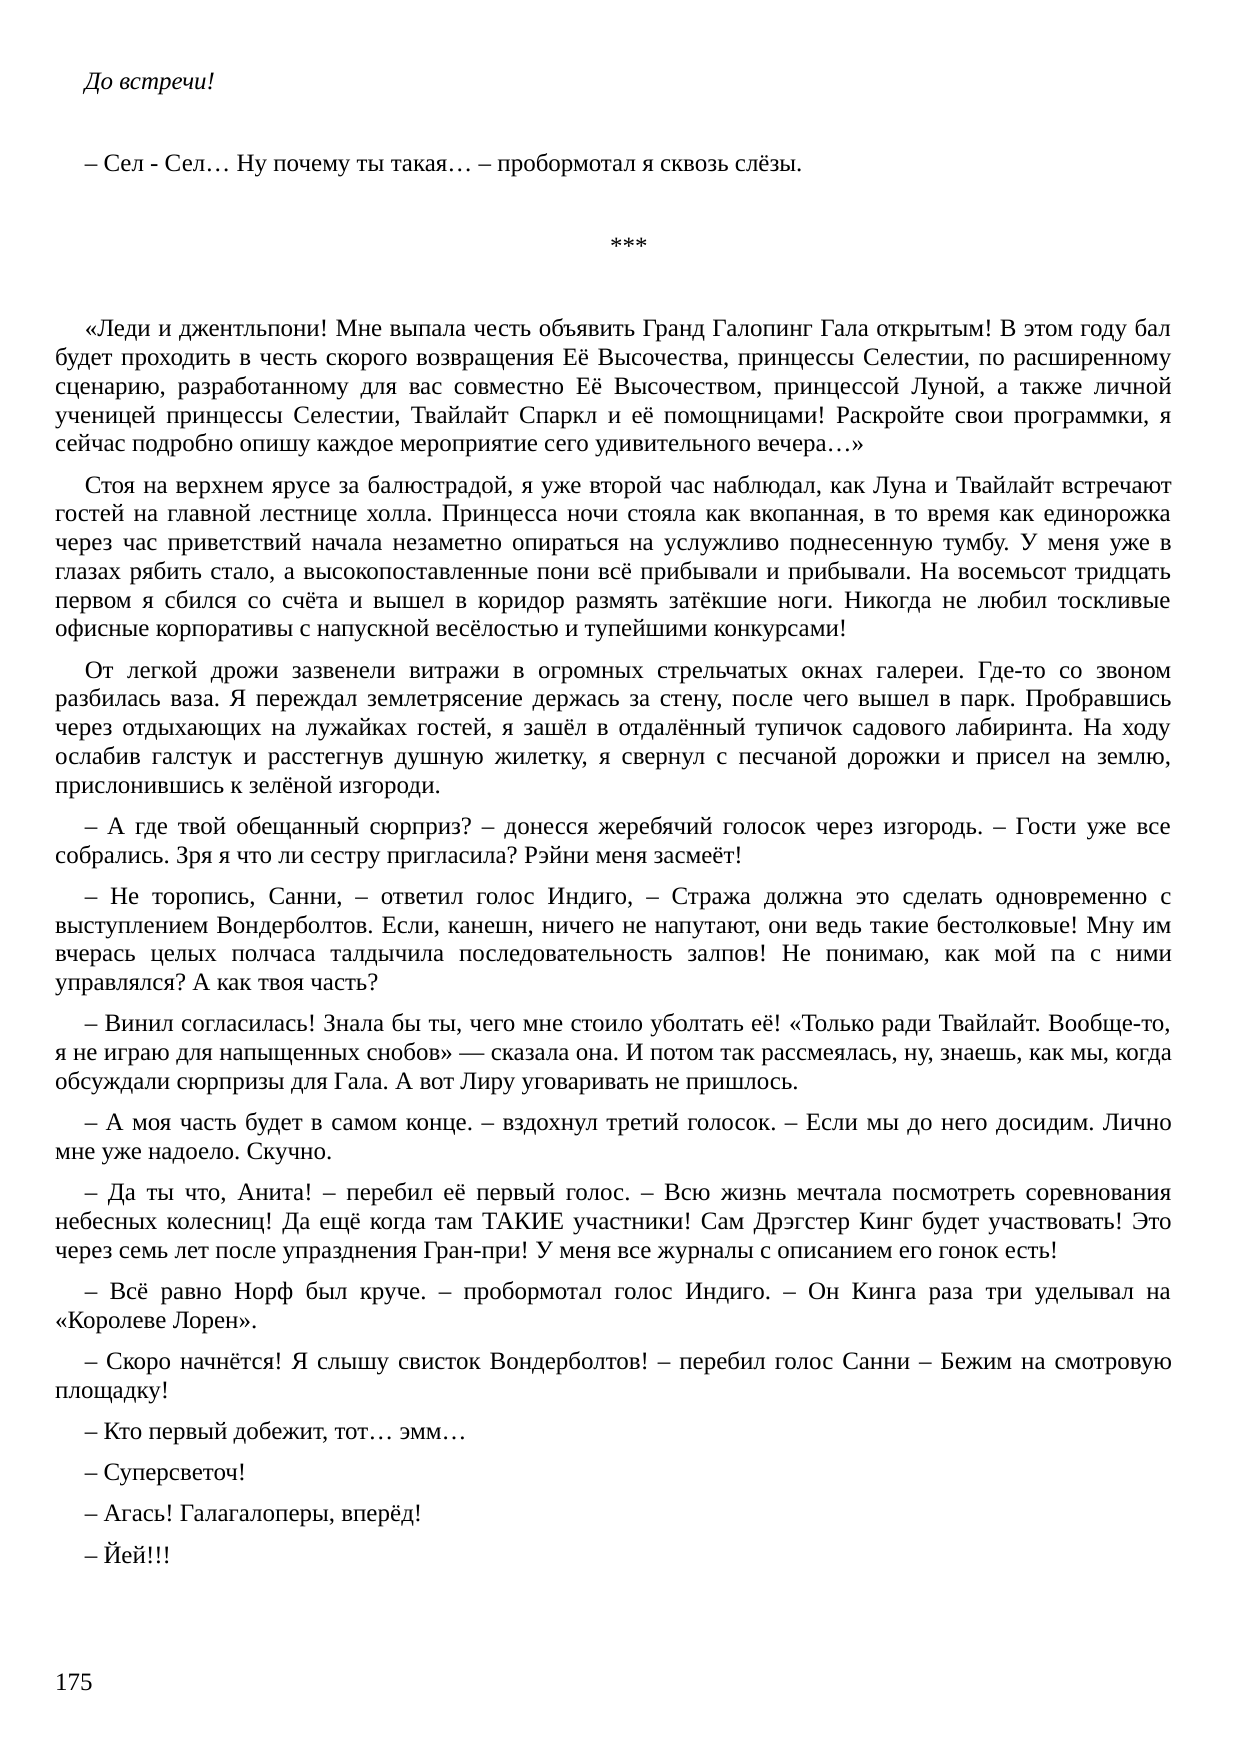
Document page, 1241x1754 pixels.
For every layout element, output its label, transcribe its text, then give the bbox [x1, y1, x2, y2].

text – А моя часть будет в самом конце. – вздохнул третий голосок. – Если мы до него досидим. Лично мне уже надоело. Скучно. [55, 1107, 1173, 1165]
text От легкой дрожи зазвенели витражи в огромных стрельчатых окнах галереи. Где-то со звоном разбилась ваза. Я переждал землетрясение держась за стену, после чего вышел в парк. Пробравшись через отдыхающих на лужайках гостей, я зашёл в отдалённый тупичок садового лабиринта. На ходу ослабив галстук и расстегнув душную жилетку, я свернул с песчаной дорожки и присел на землю, прислонившись к зелёной изгороди. [55, 655, 1173, 798]
text – Скоро начнётся! Я слышу свисток Вондерболтов! – перебил голос Санни – Бежим на смотровую площадку! [55, 1346, 1173, 1403]
text – Кто первый добежит, тот… эмм… [55, 1416, 1173, 1445]
text Стоя на верхнем ярусе за балюстрадой, я уже второй час наблюдал, как Луна и Твайлайт встречают гостей на главной лестнице холла. Принцесса ночи стояла как вкопанная, в то время как единорожка через час приветствий начала незаметно опираться на услужливо поднесенную тумбу. У меня уже в глазах рябить стало, а высокопоставленные пони всё прибывали и прибывали. На восемьсот тридцать первом я сбился со счёта и вышел в коридор размять затёкшие ноги. Никогда не любил тоскливые офисные корпоративы с напускной весёлостью и тупейшими конкурсами! [55, 470, 1173, 642]
text – А где твой обещанный сюрприз? – донесся жеребячий голосок через изгородь. – Гости уже все собрались. Зря я что ли сестру пригласила? Рэйни меня засмеёт! [55, 811, 1173, 868]
text – Сел - Сел… Ну почему ты такая… – пробормотал я сквозь слёзы. [55, 148, 1173, 177]
text – Агась! Галагалоперы, вперёд! [55, 1498, 1173, 1527]
text – Всё равно Норф был круче. – пробормотал голос Индиго. – Он Кинга раза три уделывал на «Королеве Лорен». [55, 1276, 1173, 1333]
text – Суперсветоч! [55, 1457, 1173, 1486]
text – Да ты что, Анита! – перебил её первый голос. – Всю жизнь мечтала посмотреть соревнования небесных колесниц! Да ещё когда там ТАКИЕ участники! Сам Дрэгстер Кинг будет участвовать! Это через семь лет после упразднения Гран-при! У меня все журналы с описанием его гонок есть! [55, 1177, 1173, 1263]
text – Йей!!! [55, 1540, 1173, 1568]
text – Винил согласилась! Знала бы ты, чего мне стоило уболтать её! «Только ради Твайлайт. Вообще-то, я не играю для напыщенных снобов» — сказала она. И потом так рассмеялась, ну, знаешь, как мы, когда обсуждали сюрпризы для Гала. А вот Лиру уговаривать не пришлось. [55, 1008, 1173, 1095]
text *** [55, 231, 1173, 260]
text – Не торопись, Санни, – ответил голос Индиго, – Стража должна это сделать одновременно с выступлением Вондерболтов. Если, канешн, ничего не напутают, они ведь такие бестолковые! Мну им вчерась целых полчаса талдычила последовательность залпов! Не понимаю, как мой па с ними управлялся? А как твоя часть? [55, 881, 1173, 996]
text До встречи! [55, 66, 1173, 95]
text «Леди и джентльпони! Мне выпала честь объявить Гранд Галопинг Гала открытым! В этом году бал будет проходить в честь скорого возвращения Её Высочества, принцессы Селестии, по расширенному сценарию, разработанному для вас совместно Её Высочеством, принцессой Луной, а также личной ученицей принцессы Селестии, Твайлайт Спаркл и её помощницами! Раскройте свои программки, я сейчас подробно опишу каждое мероприятие сего удивительного вечера…» [55, 313, 1173, 457]
